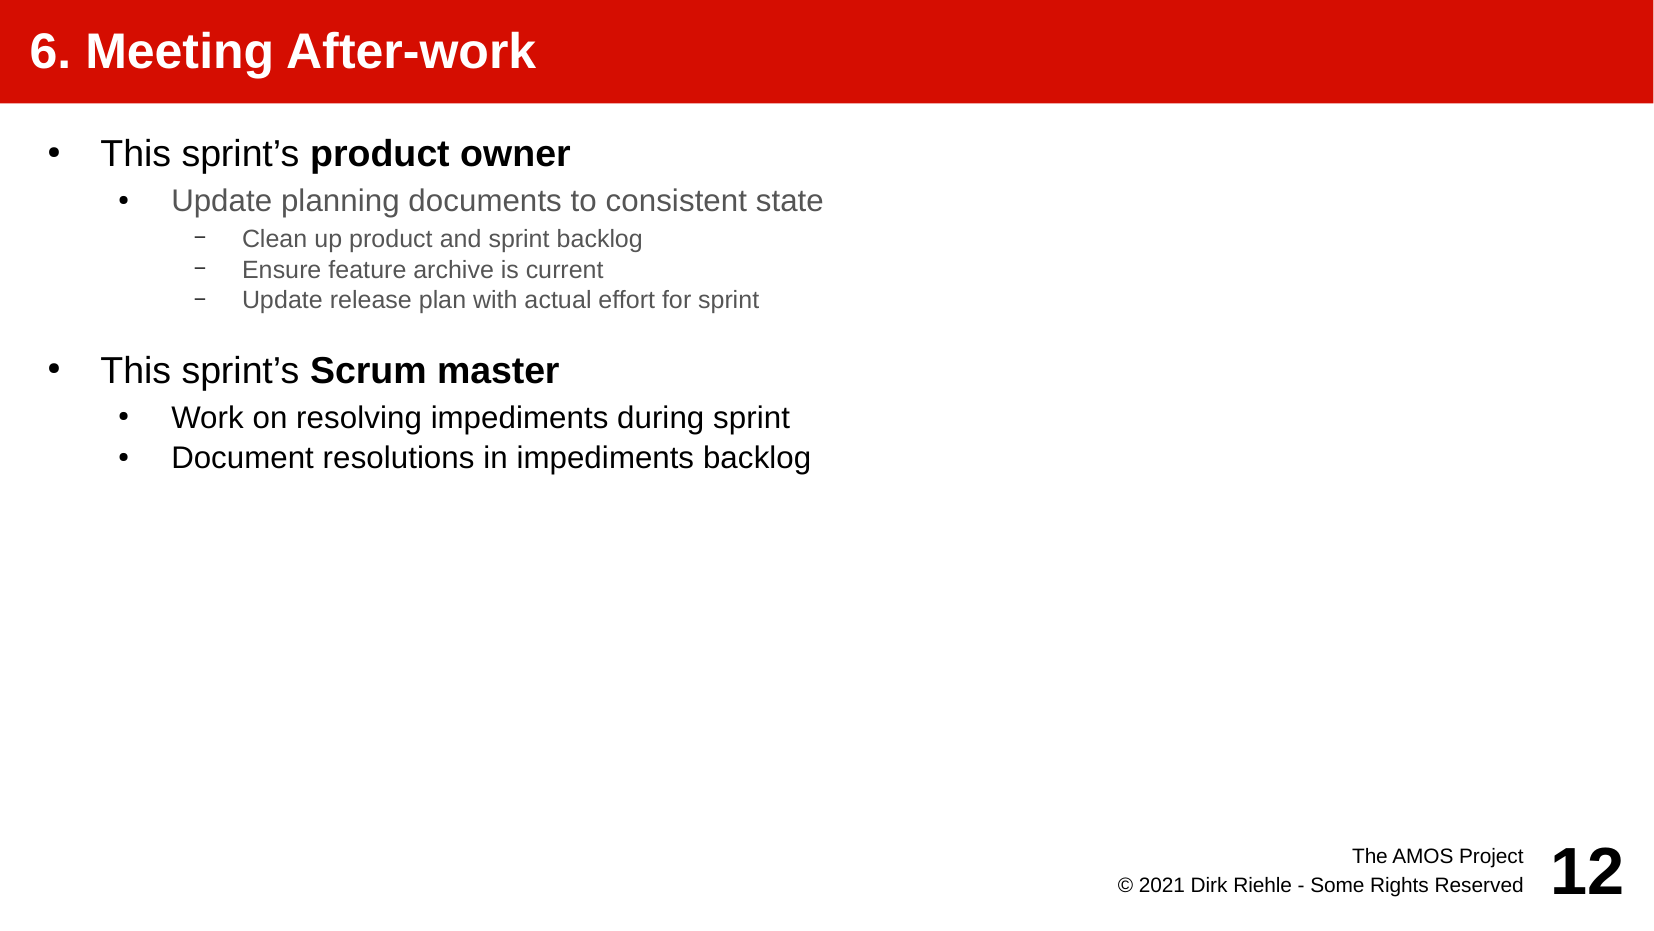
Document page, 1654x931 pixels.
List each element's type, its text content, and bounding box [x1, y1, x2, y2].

list This sprint’s product owner Update planning documents to consistent state Clean up product and sprint backlog Ensure feature archive is current Update release plan with actual effort for sprint This sprint’s Scrum master Work on resolving impediments during sprint Document resolutions in impediments backlog [29, 132, 1625, 813]
title 6. Meeting After-work [0, 0, 1654, 104]
